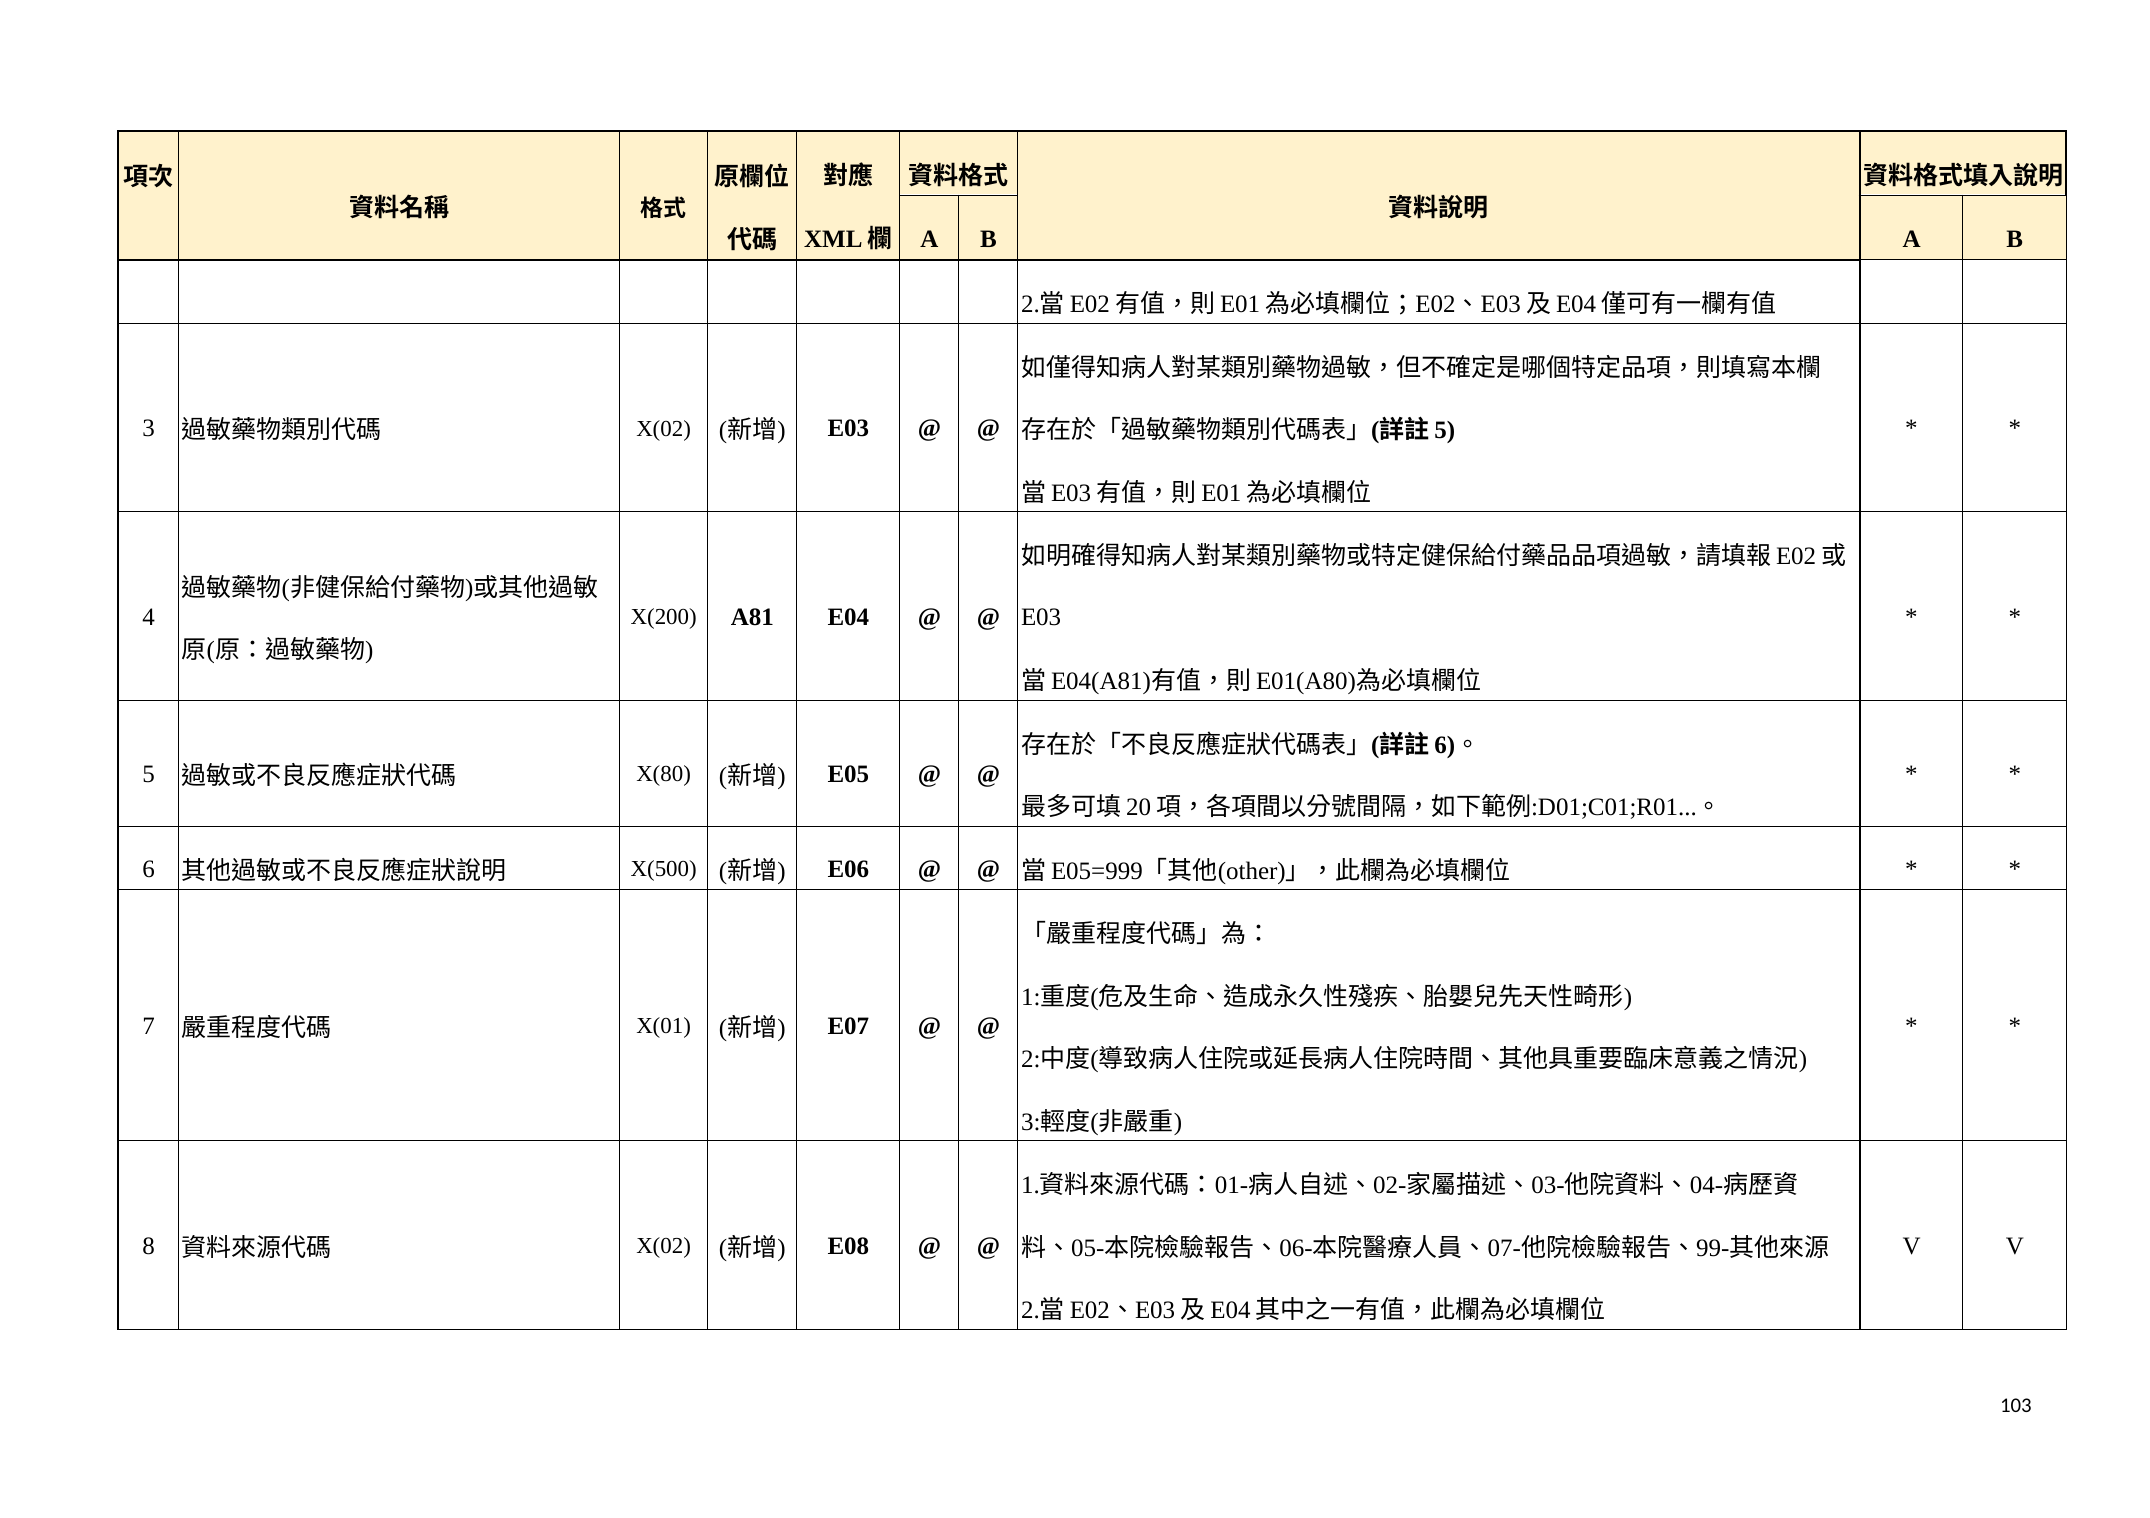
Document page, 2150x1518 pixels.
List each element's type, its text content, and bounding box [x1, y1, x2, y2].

table_cell V [1861, 1141, 1962, 1329]
table_cell E06 [797, 827, 899, 889]
table_cell * [1861, 890, 1962, 1140]
table_cell (新增) [708, 324, 796, 511]
table_cell (新增) [708, 701, 796, 826]
table_cell [179, 261, 619, 323]
table_cell @ [900, 324, 958, 511]
table_cell 過敏或不良反應症狀代碼 [179, 701, 619, 826]
table_cell 當E05=999「其他(other)」，此欄為必填欄位 [1018, 827, 1859, 889]
table_cell X(80) [620, 701, 707, 826]
table_cell B [959, 196, 1017, 259]
table_cell * [1861, 701, 1962, 826]
table_cell 6 [119, 827, 178, 889]
table_header 原欄位代碼 [708, 132, 796, 259]
table_cell 過敏藥物(非健保給付藥物)或其他過敏原(原：過敏藥物) [179, 512, 619, 700]
table_cell 2.當E02有值，則E01為必填欄位；E02、E03及E04僅可有一欄有值 [1018, 261, 1859, 323]
table_cell V [1963, 1141, 2066, 1329]
table_cell * [1963, 324, 2066, 511]
table_cell E08 [797, 1141, 899, 1329]
table_cell B [1963, 196, 2066, 259]
table_cell A [1861, 196, 1962, 259]
table_cell 1.資料來源代碼：01-病人自述、02-家屬描述、03-他院資料、04-病歷資料、05-本院檢驗報告、06-本院醫療人員、07-他院檢驗報告、99-其他來源 2.當E02、E03及E04其中之一有值，此欄為必填欄位 [1018, 1141, 1859, 1329]
table_cell 8 [119, 1141, 178, 1329]
table_cell 存在於「不良反應症狀代碼表」(詳註6)。 最多可填20項，各項間以分號間隔，如下範例:D01;C01;R01...。 [1018, 701, 1859, 826]
table_cell @ [900, 890, 958, 1140]
table_cell (新增) [708, 1141, 796, 1329]
table_cell [959, 261, 1017, 323]
table_cell 嚴重程度代碼 [179, 890, 619, 1140]
table_header 項次 [119, 132, 178, 259]
table_cell [1861, 260, 1962, 323]
table_cell [900, 261, 958, 323]
table_cell [119, 261, 178, 323]
table_header 資料說明 [1018, 132, 1859, 259]
table_cell 5 [119, 701, 178, 826]
table_cell [1963, 260, 2066, 323]
table_cell @ [900, 1141, 958, 1329]
table_cell E04 [797, 512, 899, 700]
table_cell X(500) [620, 827, 707, 889]
table_cell [708, 261, 796, 323]
table_cell E05 [797, 701, 899, 826]
table_cell X(02) [620, 1141, 707, 1329]
table_cell 7 [119, 890, 178, 1140]
table_cell 資料來源代碼 [179, 1141, 619, 1329]
table_cell X(200) [620, 512, 707, 700]
table_cell A81 [708, 512, 796, 700]
table_header 格式 [620, 132, 707, 259]
table_cell @ [959, 827, 1017, 889]
table_cell @ [900, 701, 958, 826]
table_cell X(02) [620, 324, 707, 511]
table_cell @ [959, 512, 1017, 700]
table_cell * [1963, 512, 2066, 700]
table_cell 4 [119, 512, 178, 700]
table_cell * [1861, 827, 1962, 889]
table_cell @ [959, 890, 1017, 1140]
table_cell * [1963, 827, 2066, 889]
table_cell * [1861, 324, 1962, 511]
table_header 資料名稱 [179, 132, 619, 259]
table_cell @ [900, 512, 958, 700]
table_cell 如明確得知病人對某類別藥物或特定健保給付藥品品項過敏，請填報E02或E03 當E04(A81)有值，則E01(A80)為必填欄位 [1018, 512, 1859, 700]
table_cell E07 [797, 890, 899, 1140]
table_header 資料格式 [900, 132, 1017, 194]
table_header 對應XML欄位ID [797, 132, 899, 259]
table_cell 3 [119, 324, 178, 511]
table_cell X(01) [620, 890, 707, 1140]
table_header 資料格式填入說明 [1861, 132, 2065, 194]
table_cell [620, 261, 707, 323]
table_cell 其他過敏或不良反應症狀說明 [179, 827, 619, 889]
table_cell @ [959, 1141, 1017, 1329]
table_cell @ [900, 827, 958, 889]
table_cell A [900, 196, 958, 259]
table_cell @ [959, 324, 1017, 511]
table_cell 如僅得知病人對某類別藥物過敏，但不確定是哪個特定品項，則填寫本欄 存在於「過敏藥物類別代碼表」(詳註5) 當E03有值，則E01為必填欄位 [1018, 324, 1859, 511]
table_cell * [1861, 512, 1962, 700]
table_cell 過敏藥物類別代碼 [179, 324, 619, 511]
table_cell E02 [797, 261, 899, 323]
table_cell (新增) [708, 827, 796, 889]
table_cell @ [959, 701, 1017, 826]
table_cell * [1963, 701, 2066, 826]
table_cell * [1963, 890, 2066, 1140]
table_cell E03 [797, 324, 899, 511]
table_cell 「嚴重程度代碼」為： 1:重度(危及生命、造成永久性殘疾、胎嬰兒先天性畸形) 2:中度(導致病人住院或延長病人住院時間、其他具重要臨床意義之情況) 3:輕度(非嚴重) [1018, 890, 1859, 1140]
table_cell (新增) [708, 890, 796, 1140]
